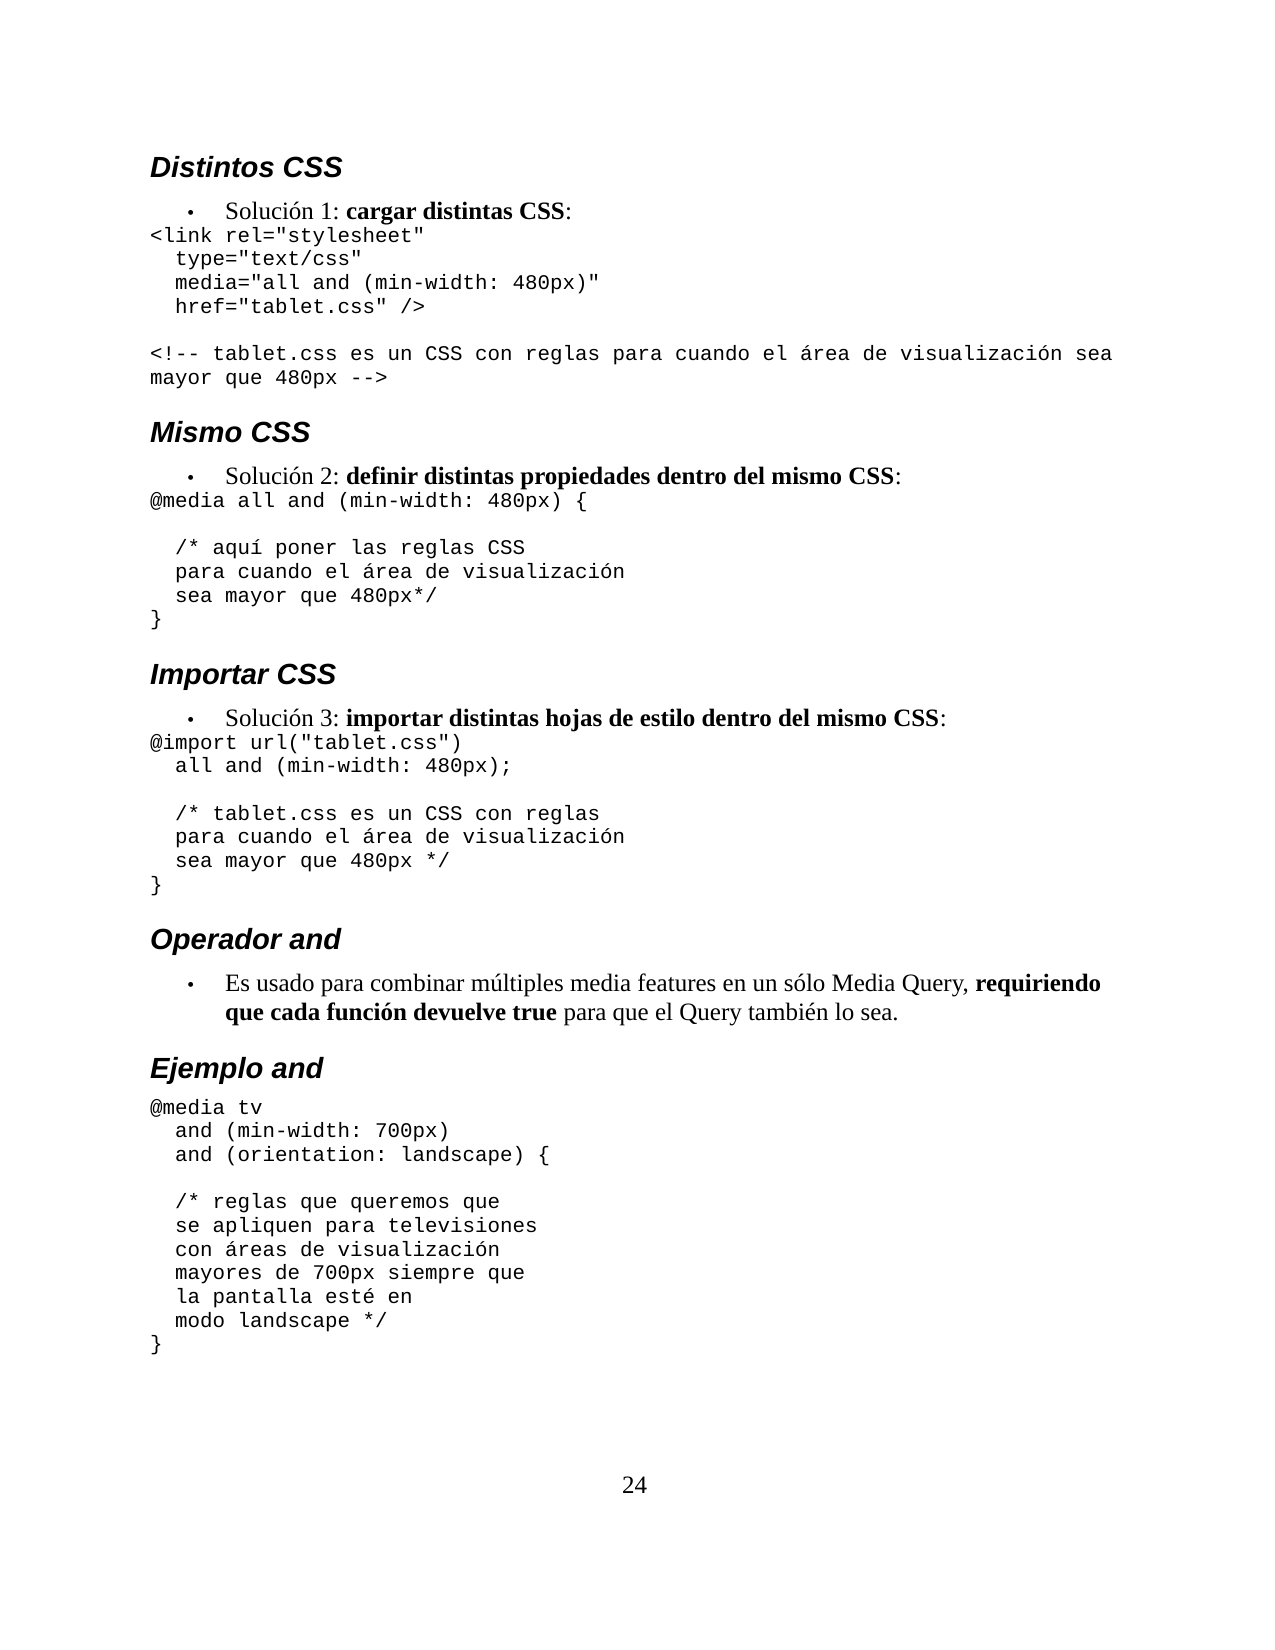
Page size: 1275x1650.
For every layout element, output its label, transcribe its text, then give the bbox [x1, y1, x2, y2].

text } [150, 608, 1125, 632]
text } [150, 874, 1125, 897]
text href="tablet.css" /> [150, 296, 1125, 319]
subtitle Distintos CSS [150, 150, 1125, 183]
text type="text/css" [150, 248, 1125, 272]
text and (orientation: landscape) { [150, 1144, 1125, 1168]
text all and (min-width: 480px); [150, 755, 1125, 779]
subtitle Operador and [150, 922, 1125, 956]
text @media all and (min-width: 480px) { [150, 490, 1125, 514]
subtitle Mismo CSS [150, 415, 1125, 449]
text sea mayor que 480px*/ [150, 585, 1125, 608]
text /* tablet.css es un CSS con reglas [150, 803, 1125, 826]
text la pantalla esté en [150, 1286, 1125, 1310]
text @import url("tablet.css") [150, 732, 1125, 755]
list Es usado para combinar múltiples media features en un sólo Media Query, requiriendo que cada función devuelve true para que el Query también lo sea. [187, 968, 1125, 1026]
text media="all and (min-width: 480px)" [150, 272, 1125, 296]
text modo landscape */ [150, 1310, 1125, 1333]
text <link rel="stylesheet" [150, 225, 1125, 248]
subtitle Ejemplo and [150, 1051, 1125, 1084]
text para cuando el área de visualización [150, 826, 1125, 850]
list Solución 1: cargar distintas CSS: [187, 196, 1125, 225]
text para cuando el área de visualización [150, 561, 1125, 585]
text mayores de 700px siempre que [150, 1262, 1125, 1286]
text con áreas de visualización [150, 1239, 1125, 1262]
text /* aquí poner las reglas CSS [150, 537, 1125, 561]
list Solución 3: importar distintas hojas de estilo dentro del mismo CSS: [187, 703, 1125, 732]
list Solución 2: definir distintas propiedades dentro del mismo CSS: [187, 461, 1125, 490]
text @media tv [150, 1097, 1125, 1121]
text and (min-width: 700px) [150, 1121, 1125, 1144]
text se apliquen para televisiones [150, 1215, 1125, 1239]
text <!-- tablet.css es un CSS con reglas para cuando el área de visualización sea mayor que 480px --> [150, 343, 1125, 390]
text /* reglas que queremos que [150, 1191, 1125, 1215]
text sea mayor que 480px */ [150, 850, 1125, 874]
text } [150, 1333, 1125, 1357]
subtitle Importar CSS [150, 657, 1125, 691]
